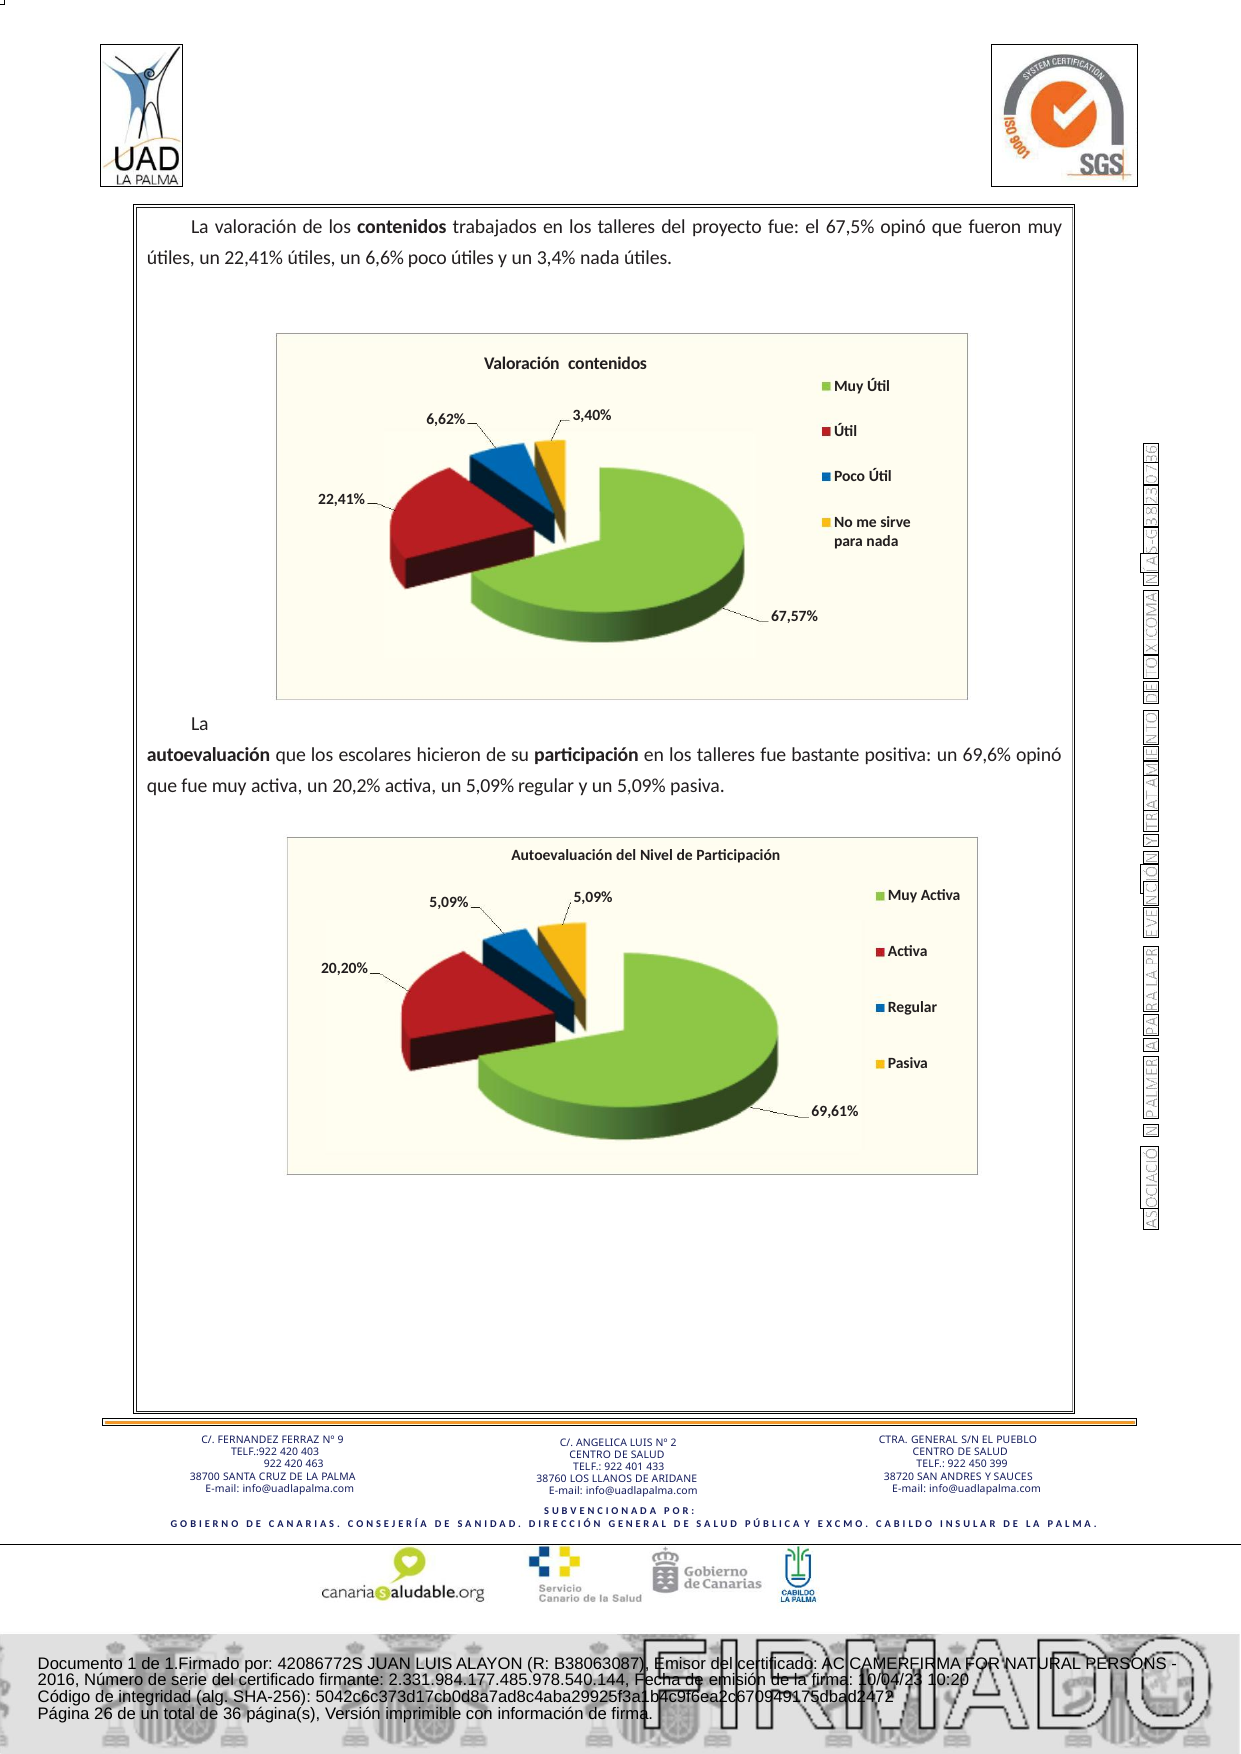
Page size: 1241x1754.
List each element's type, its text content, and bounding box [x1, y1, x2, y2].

text 2 [37, 1671, 47, 1689]
text Poco Útil [834, 467, 915, 486]
text 69,61% [811, 1101, 882, 1121]
picture [101, 45, 182, 186]
text C/. FERNANDEZ FERRAZ Nº 9 [201, 1433, 375, 1446]
picture [1144, 444, 1158, 462]
text 2 [321, 958, 329, 977]
text 5,09% [429, 892, 492, 911]
text TELF.:922 420 403 [231, 1446, 375, 1458]
text Página 26 de un total de 36 página(s), Versión imprimible con información de firma. [37, 1706, 919, 1723]
text 016, Número de serie del certificado firmante: 2.331.984.177.485.978.540.144, Fecha de emisión de la firma: 10/04/23 10:20 [47, 1671, 993, 1689]
text Regular [888, 997, 960, 1016]
text Código de integridad (alg. SHA-256): 5042c6c373d17cb0d8a7ad8c4aba29925f3a1b4c9f6ea2c670949175dbad2472 [37, 1688, 919, 1706]
picture [1144, 852, 1158, 863]
text 8700 SANTA CRUZ DE LA PALMA [196, 1470, 388, 1482]
picture [1144, 1015, 1158, 1035]
text E-mail: info@uadlapalma.com [892, 1482, 1073, 1494]
text TELF.: 922 401 433 [573, 1461, 699, 1473]
text 6,62% [426, 409, 488, 428]
text Documento 1 de 1.Firmado por: 42086772S JUAN LUIS ALAYON (R: B38063087), Emisor del certificado: AC CAMERFIRMA FOR NATURAL PERSONS - [37, 1654, 1208, 1673]
text útiles, un 22,41% útiles, un 6,6% poco útiles y un 3,4% nada útiles. [147, 246, 693, 269]
text 67,57% [771, 607, 841, 626]
picture [1144, 692, 1158, 703]
text 922 420 463 [263, 1458, 338, 1470]
text TELF.: 922 450 399 [916, 1458, 1073, 1470]
text para nada [834, 531, 934, 550]
picture [134, 205, 1074, 1413]
text CTRA. GENERAL S/N EL PUEBLO [878, 1433, 1073, 1446]
text 38760 LOS LLANOS DE ARIDANE [536, 1473, 729, 1485]
text 3,40% [572, 405, 635, 424]
text E X C M O . C A B I L D O I N S U L A R D E L A P A L M A . [818, 1517, 1120, 1530]
picture [1144, 682, 1158, 691]
text que fue muy activa, un 20,2% activa, un 5,09% regular y un 5,09% pasiva. [147, 774, 747, 798]
text La valoración de los contenidos trabajados en los talleres del proyecto fue: el 67,5% opinó que fueron muy [191, 215, 1087, 238]
picture [1144, 835, 1158, 846]
text E-mail: info@uadlapalma.com [548, 1485, 729, 1497]
text S U B V E N C I O N A D A P O R : [544, 1504, 716, 1517]
picture [1144, 908, 1158, 937]
text Activa [888, 941, 984, 960]
text E-mail: info@uadlapalma.com [205, 1482, 388, 1494]
text Autoevaluación del Nivel de Participación [511, 845, 805, 864]
picture [1144, 505, 1158, 526]
picture [1144, 1209, 1158, 1229]
text autoevaluación que los escolares hicieron de su participación en los talleres fue bastante positiva: un 69,6% opinó [147, 743, 1087, 766]
text CENTRO DE SALUD [569, 1448, 699, 1460]
picture [1141, 554, 1158, 572]
text ,09% [581, 887, 636, 906]
text 22,41% [318, 489, 388, 508]
picture [103, 1419, 1136, 1425]
text 3 [189, 1470, 196, 1482]
picture [1144, 1057, 1158, 1118]
text Y [804, 1517, 818, 1530]
picture [992, 45, 1137, 186]
text No me sirve [834, 512, 934, 531]
text 5 [573, 887, 581, 906]
text Muy Activa [888, 885, 984, 904]
picture [1141, 1147, 1158, 1208]
picture [1144, 656, 1158, 678]
text Valoración contenidos [484, 352, 915, 374]
picture [1144, 811, 1158, 831]
text G O B I E R N O D E C A N A R I A S . C O N S E J E R Í A D E S A N I D A D . D I R E C C I Ó N G E N E R A L D E S A L U D P Ú B L I C A [170, 1517, 804, 1530]
text Muy Útil [834, 376, 915, 395]
picture [1144, 947, 1158, 1011]
text Pasiva [888, 1053, 960, 1072]
picture [1144, 528, 1158, 553]
picture [1144, 591, 1158, 654]
text Útil [834, 421, 881, 440]
picture [1144, 762, 1158, 775]
picture [1144, 486, 1158, 504]
picture [1144, 463, 1158, 484]
picture [0, 1545, 1241, 1754]
text La [191, 712, 233, 735]
picture [1144, 573, 1158, 585]
text CENTRO DE SALUD [912, 1446, 1073, 1458]
text 38720 SAN ANDRES Y SAUCES [884, 1470, 1073, 1482]
picture [1144, 776, 1158, 810]
text 0,20% [329, 958, 391, 977]
picture [1141, 865, 1158, 893]
picture [1144, 747, 1158, 760]
picture [1144, 711, 1158, 744]
picture [1144, 1125, 1158, 1136]
text C/. ANGELICA LUIS Nº 2 [559, 1436, 699, 1448]
picture [1144, 1039, 1158, 1051]
picture [1144, 882, 1158, 905]
